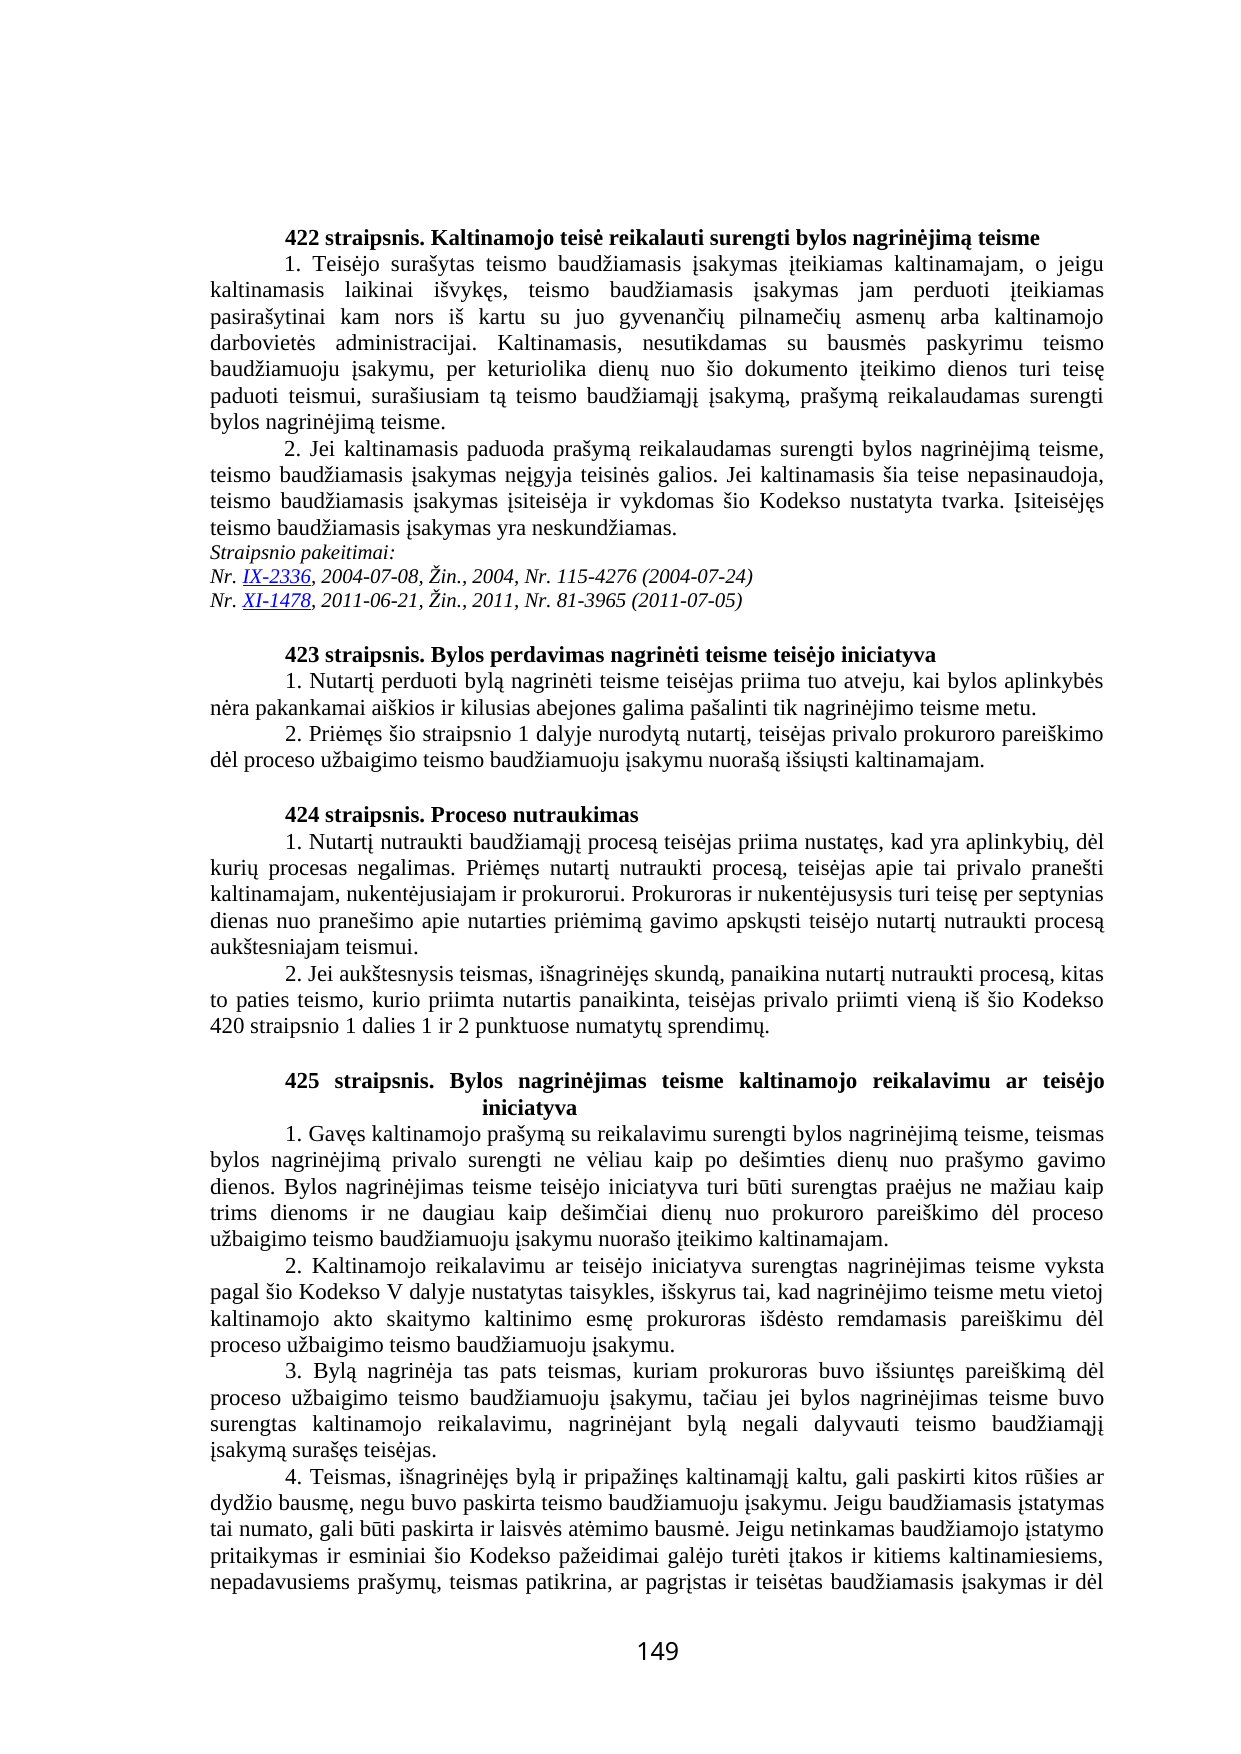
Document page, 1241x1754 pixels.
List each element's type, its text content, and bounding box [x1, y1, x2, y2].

text Nr. XI-1478, 2011-06-21, Žin., 2011, Nr. 81-3965 (2011-07-05) [210, 588, 1106, 612]
text Straipsnio pakeitimai: [210, 540, 1106, 564]
text 2. Jei kaltinamasis paduoda prašymą reikalaudamas surengti bylos nagrinėjimą teisme, teismo baudžiamasis įsakymas neįgyja teisinės galios. Jei kaltinamasis šia teise nepasinaudoja, teismo baudžiamasis įsakymas įsiteisėja ir vykdomas šio Kodekso nustatyta tvarka. Įsiteisėjęs teismo baudžiamasis įsakymas yra neskundžiamas. [210, 434, 1106, 540]
text 422 straipsnis. Kaltinamojo teisė reikalauti surengti bylos nagrinėjimą teisme [285, 224, 1106, 250]
text 424 straipsnis. Proceso nutraukimas [285, 801, 1106, 828]
text 1. Nutartį nutraukti baudžiamąjį procesą teisėjas priima nustatęs, kad yra aplinkybių, dėl kurių procesas negalimas. Priėmęs nutartį nutraukti procesą, teisėjas apie tai privalo pranešti kaltinamajam, nukentėjusiajam ir prokurorui. Prokuroras ir nukentėjusysis turi teisę per septynias dienas nuo pranešimo apie nutarties priėmimą gavimo apskųsti teisėjo nutartį nutraukti procesą aukštesniajam teismui. [210, 828, 1106, 959]
text 4. Teismas, išnagrinėjęs bylą ir pripažinęs kaltinamąjį kaltu, gali paskirti kitos rūšies ar dydžio bausmę, negu buvo paskirta teismo baudžiamuoju įsakymu. Jeigu baudžiamasis įstatymas tai numato, gali būti paskirta ir laisvės atėmimo bausmė. Jeigu netinkamas baudžiamojo įstatymo pritaikymas ir esminiai šio Kodekso pažeidimai galėjo turėti įtakos ir kitiems kaltinamiesiems, nepadavusiems prašymų, teismas patikrina, ar pagrįstas ir teisėtas baudžiamasis įsakymas ir dėl [210, 1463, 1106, 1594]
text 1. Nutartį perduoti bylą nagrinėti teisme teisėjas priima tuo atveju, kai bylos aplinkybės nėra pakankamai aiškios ir kilusias abejones galima pašalinti tik nagrinėjimo teisme metu. [210, 667, 1106, 720]
text 1. Teisėjo surašytas teismo baudžiamasis įsakymas įteikiamas kaltinamajam, o jeigu kaltinamasis laikinai išvykęs, teismo baudžiamasis įsakymas jam perduoti įteikiamas pasirašytinai kam nors iš kartu su juo gyvenančių pilnamečių asmenų arba kaltinamojo darbovietės administracijai. Kaltinamasis, nesutikdamas su bausmės paskyrimu teismo baudžiamuoju įsakymu, per keturiolika dienų nuo šio dokumento įteikimo dienos turi teisę paduoti teismui, surašiusiam tą teismo baudžiamąjį įsakymą, prašymą reikalaudamas surengti bylos nagrinėjimą teisme. [210, 250, 1106, 434]
text 1. Gavęs kaltinamojo prašymą su reikalavimu surengti bylos nagrinėjimą teisme, teismas bylos nagrinėjimą privalo surengti ne vėliau kaip po dešimties dienų nuo prašymo gavimo dienos. Bylos nagrinėjimas teisme teisėjo iniciatyva turi būti surengtas praėjus ne mažiau kaip trims dienoms ir ne daugiau kaip dešimčiai dienų nuo prokuroro pareiškimo dėl proceso užbaigimo teismo baudžiamuoju įsakymu nuorašo įteikimo kaltinamajam. [210, 1120, 1106, 1252]
text 2. Jei aukštesnysis teismas, išnagrinėjęs skundą, panaikina nutartį nutraukti procesą, kitas to paties teismo, kurio priimta nutartis panaikinta, teisėjas privalo priimti vieną iš šio Kodekso 420 straipsnio 1 dalies 1 ir 2 punktuose numatytų sprendimų. [210, 959, 1106, 1039]
text 2. Priėmęs šio straipsnio 1 dalyje nurodytą nutartį, teisėjas privalo prokuroro pareiškimo dėl proceso užbaigimo teismo baudžiamuoju įsakymu nuorašą išsiųsti kaltinamajam. [210, 720, 1106, 773]
text 2. Kaltinamojo reikalavimu ar teisėjo iniciatyva surengtas nagrinėjimas teisme vyksta pagal šio Kodekso V dalyje nustatytas taisykles, išskyrus tai, kad nagrinėjimo teisme metu vietoj kaltinamojo akto skaitymo kaltinimo esmę prokuroras išdėsto remdamasis pareiškimu dėl proceso užbaigimo teismo baudžiamuoju įsakymu. [210, 1252, 1106, 1357]
text 3. Bylą nagrinėja tas pats teismas, kuriam prokuroras buvo išsiuntęs pareiškimą dėl proceso užbaigimo teismo baudžiamuoju įsakymu, tačiau jei bylos nagrinėjimas teisme buvo surengtas kaltinamojo reikalavimu, nagrinėjant bylą negali dalyvauti teismo baudžiamąjį įsakymą surašęs teisėjas. [210, 1357, 1106, 1463]
text 425 straipsnis. Bylos nagrinėjimas teisme kaltinamojo reikalavimu ar teisėjo iniciatyva [285, 1067, 1106, 1120]
text 423 straipsnis. Bylos perdavimas nagrinėti teisme teisėjo iniciatyva [210, 641, 1106, 667]
text Nr. IX-2336, 2004-07-08, Žin., 2004, Nr. 115-4276 (2004-07-24) [210, 564, 1106, 588]
